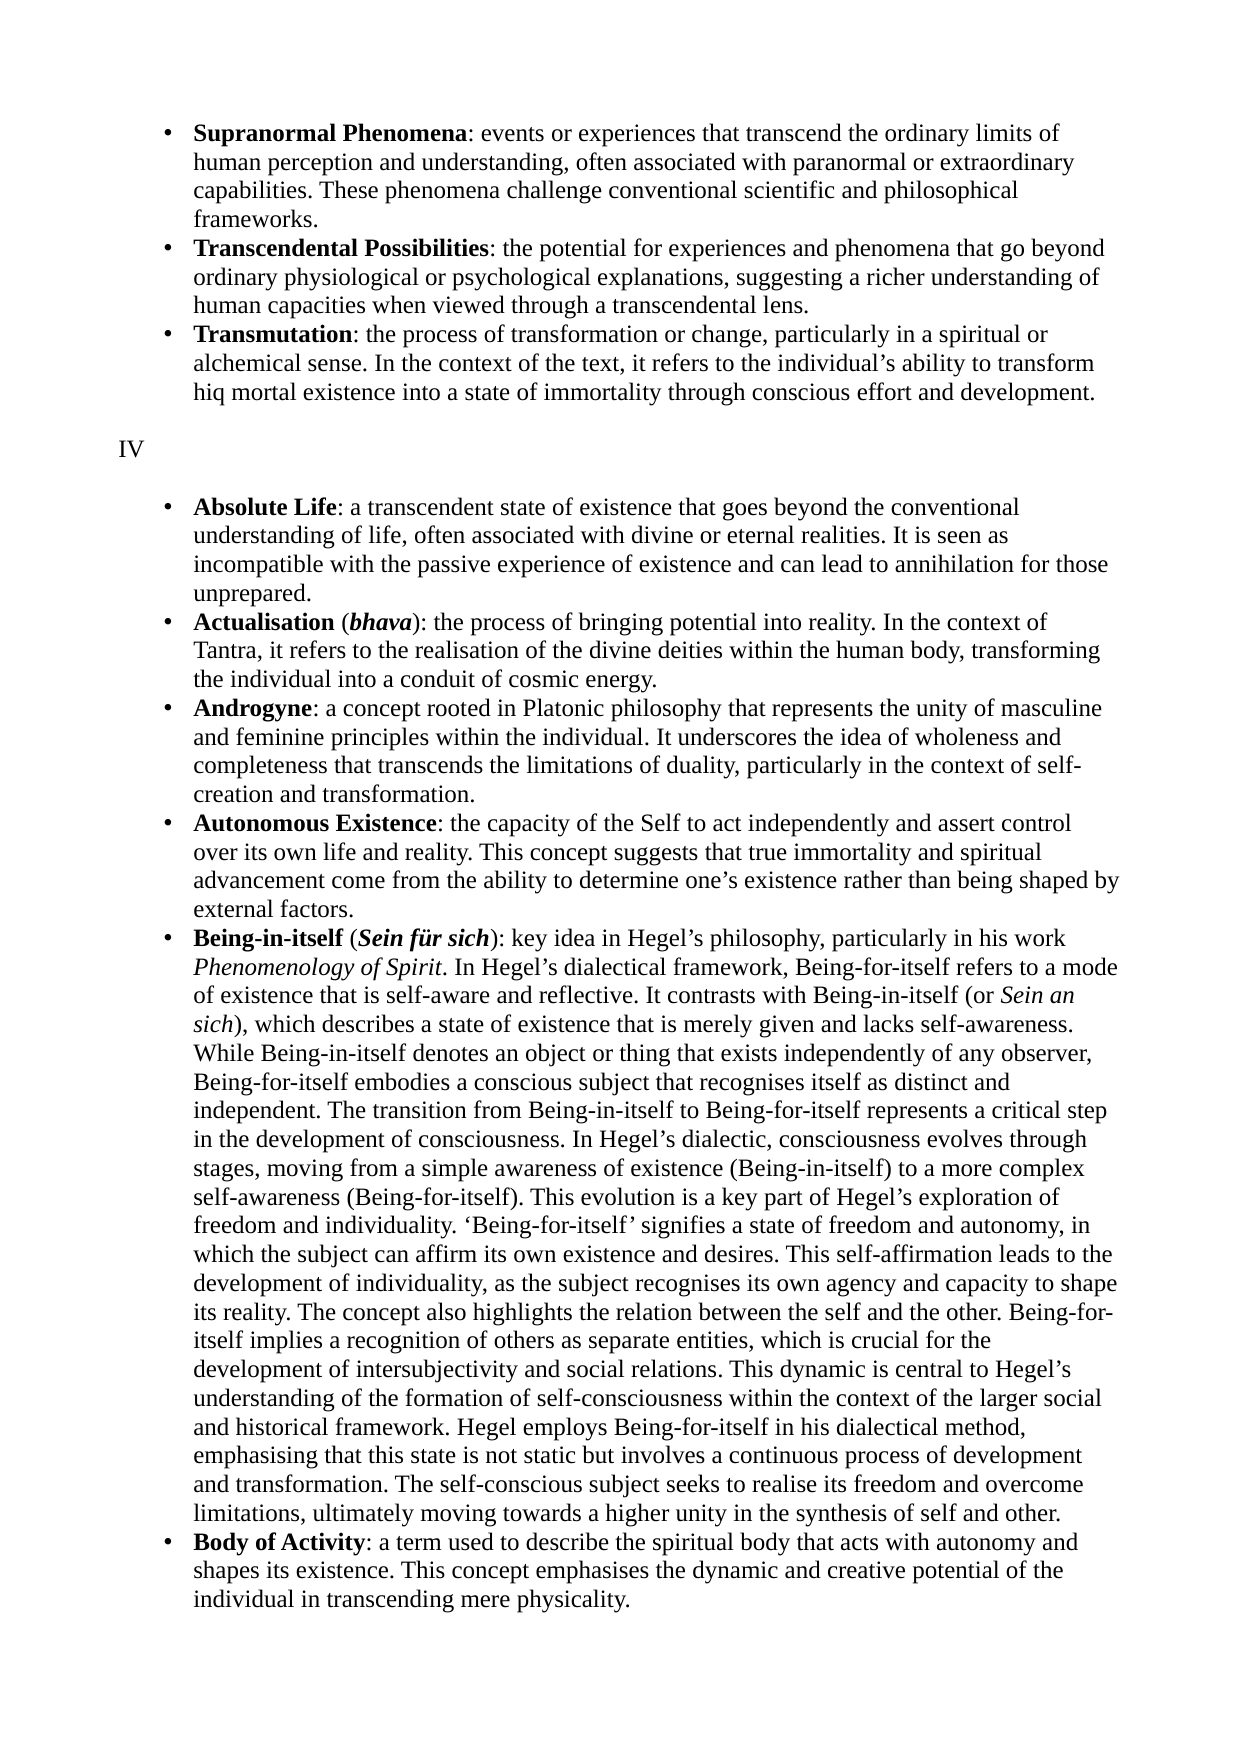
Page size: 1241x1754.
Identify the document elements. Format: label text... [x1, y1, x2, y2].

list Being-in-itself (Sein für sich): key idea in Hegel’s philosophy, particularly in his work Phenomenology of Spirit. In Hegel’s dialectical framework, Being-for-itself refers to a mode of existence that is self-aware and reflective. It contrasts with Being-in-itself (or Sein an sich), which describes a state of existence that is merely given and lacks self-awareness. While Being-in-itself denotes an object or thing that exists independently of any observer, Being-for-itself embodies a conscious subject that recognises itself as distinct and independent. The transition from Being-in-itself to Being-for-itself represents a critical step in the development of consciousness. In Hegel’s dialectic, consciousness evolves through stages, moving from a simple awareness of existence (Being-in-itself) to a more complex self-awareness (Being-for-itself). This evolution is a key part of Hegel’s exploration of freedom and individuality. ‘Being-for-itself’ signifies a state of freedom and autonomy, in which the subject can affirm its own existence and desires. This self-affirmation leads to the development of individuality, as the subject recognises its own agency and capacity to shape its reality. The concept also highlights the relation between the self and the other. Being-for-itself implies a recognition of others as separate entities, which is crucial for the development of intersubjectivity and social relations. This dynamic is central to Hegel’s understanding of the formation of self-consciousness within the context of the larger social and historical framework. Hegel employs Being-for-itself in his dialectical method, emphasising that this state is not static but involves a continuous process of development and transformation. The self-conscious subject seeks to realise its freedom and overcome limitations, ultimately moving towards a higher unity in the synthesis of self and other. [164, 923, 1122, 1527]
list Absolute Life: a transcendent state of existence that goes beyond the conventional understanding of life, often associated with divine or eternal realities. It is seen as incompatible with the passive experience of existence and can lead to annihilation for those unprepared. [164, 492, 1122, 607]
list Supranormal Phenomena: events or experiences that transcend the ordinary limits of human perception and understanding, often associated with paranormal or extraordinary capabilities. These phenomena challenge conventional scientific and philosophical frameworks. [164, 118, 1122, 233]
text IV [118, 434, 1122, 463]
list Transcendental Possibilities: the potential for experiences and phenomena that go beyond ordinary physiological or psychological explanations, suggesting a richer understanding of human capacities when viewed through a transcendental lens. [164, 233, 1122, 319]
list Actualisation (bhava): the process of bringing potential into reality. In the context of Tantra, it refers to the realisation of the divine deities within the human body, transforming the individual into a conduit of cosmic energy. [164, 607, 1122, 693]
list Androgyne: a concept rooted in Platonic philosophy that represents the unity of masculine and feminine principles within the individual. It underscores the idea of wholeness and completeness that transcends the limitations of duality, particularly in the context of self-creation and transformation. [164, 693, 1122, 808]
list Transmutation: the process of transformation or change, particularly in a spiritual or alchemical sense. In the context of the text, it refers to the individual’s ability to transform hiq mortal existence into a state of immortality through conscious effort and development. [164, 319, 1122, 406]
list Body of Activity: a term used to describe the spiritual body that acts with autonomy and shapes its existence. This concept emphasises the dynamic and creative potential of the individual in transcending mere physicality. [164, 1527, 1122, 1613]
list Autonomous Existence: the capacity of the Self to act independently and assert control over its own life and reality. This concept suggests that true immortality and spiritual advancement come from the ability to determine one’s existence rather than being shaped by external factors. [164, 808, 1122, 923]
